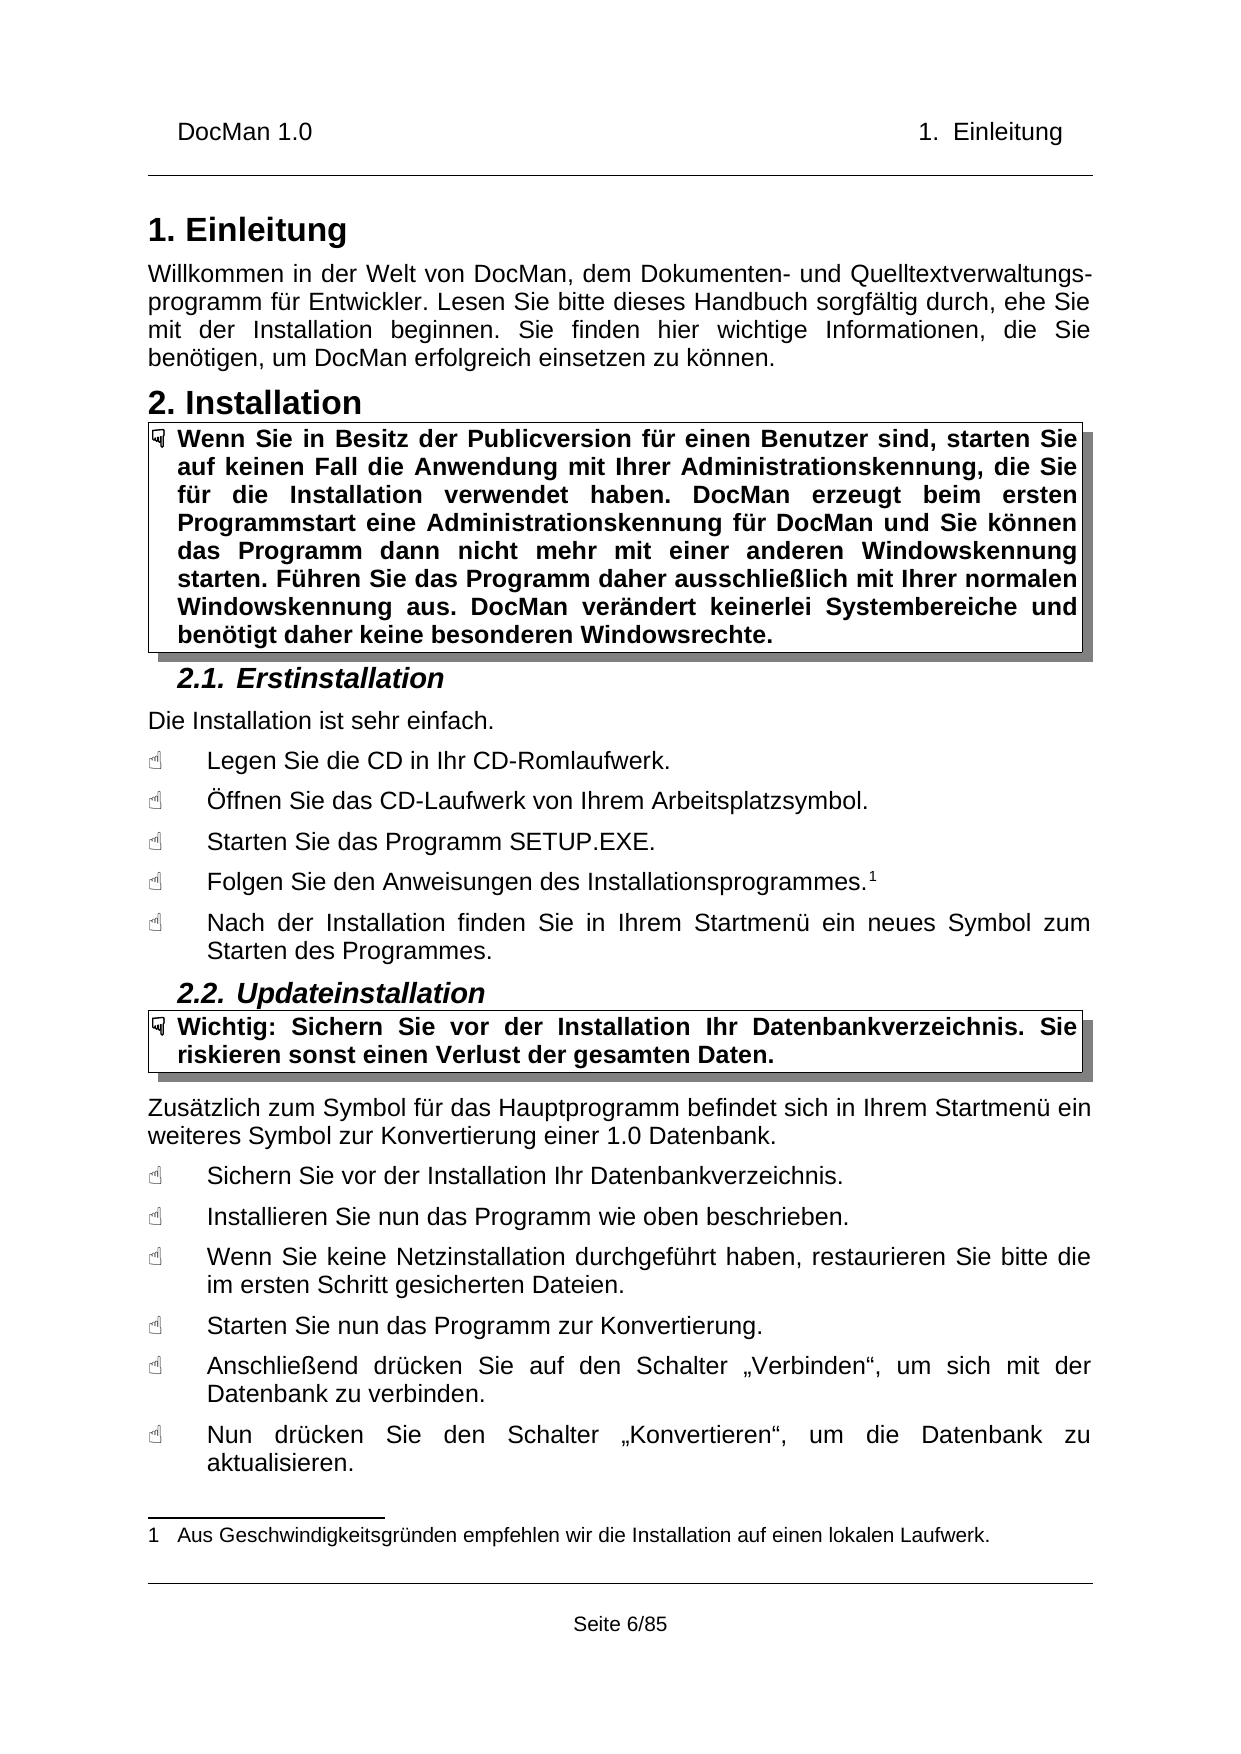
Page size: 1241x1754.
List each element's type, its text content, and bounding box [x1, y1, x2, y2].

list Installieren Sie nun das Programm wie oben beschrieben. [148, 1202, 1093, 1231]
list Nach der Installation finden Sie in Ihrem Startmenü ein neues Symbol zum Starten des Programmes. [148, 909, 1093, 965]
list Starten Sie das Programm SETUP.EXE. [148, 828, 1093, 856]
text Die Installation ist sehr einfach. [148, 707, 1093, 735]
list Anschließend drücken Sie auf den Schalter „Verbinden“, um sich mit der Datenbank zu verbinden. [148, 1352, 1093, 1408]
list Folgen Sie den Anweisungen des Installationsprogrammes. [148, 868, 1093, 896]
subtitle Installation [148, 384, 1093, 422]
list Starten Sie nun das Programm zur Konvertierung. [148, 1312, 1093, 1339]
text Zusätzlich zum Symbol für das Hauptprogramm befindet sich in Ihrem Startmenü ein weiteres Symbol zur Konvertierung einer 1.0 Datenbank. [148, 1094, 1093, 1150]
list Wenn Sie in Besitz der Publicversion für einen Benutzer sind, starten Sie auf keinen Fall die Anwendung mit Ihrer Administrationskennung, die Sie für die Installation verwendet haben. DocMan erzeugt beim ersten Programmstart eine Administrationskennung für DocMan und Sie können das Programm dann nicht mehr mit einer anderen Windowskennung starten. Führen Sie das Programm daher ausschließlich mit Ihrer normalen Windowskennung aus. DocMan verändert keinerlei Systembereiche und benötigt daher keine besonderen Windowsrechte. [149, 423, 1082, 652]
list Aus Geschwindigkeitsgründen empfehlen wir die Installation auf einen lokalen Laufwerk. [148, 1524, 1093, 1547]
subtitle Einleitung [148, 211, 1093, 248]
list Wichtig: Sichern Sie vor der Installation Ihr Datenbankverzeichnis. Sie riskieren sonst einen Verlust der gesamten Daten. [149, 1011, 1082, 1072]
list Sichern Sie vor der Installation Ihr Datenbankverzeichnis. [148, 1162, 1093, 1190]
list Nun drücken Sie den Schalter „Konvertieren“, um die Datenbank zu aktualisieren. [148, 1421, 1093, 1477]
text Willkommen in der Welt von DocMan, dem Dokumenten- und Quelltext­verwaltungs­programm für Entwickler. Lesen Sie bitte dieses Handbuch sorgfältig durch, ehe Sie mit der Installation beginnen. Sie finden hier wichtige Informationen, die Sie benötigen, um DocMan erfolgreich einsetzen zu können. [148, 260, 1093, 372]
subtitle Updateinstallation [177, 977, 1093, 1010]
subtitle Erstinstallation [177, 662, 1093, 695]
list Legen Sie die CD in Ihr CD-Romlaufwerk. [148, 747, 1093, 774]
list Wenn Sie keine Netzinstallation durchgeführt haben, restaurieren Sie bitte die im ersten Schritt gesicherten Dateien. [148, 1243, 1093, 1299]
list Öffnen Sie das CD-Laufwerk von Ihrem Arbeitsplatzsymbol. [148, 787, 1093, 815]
